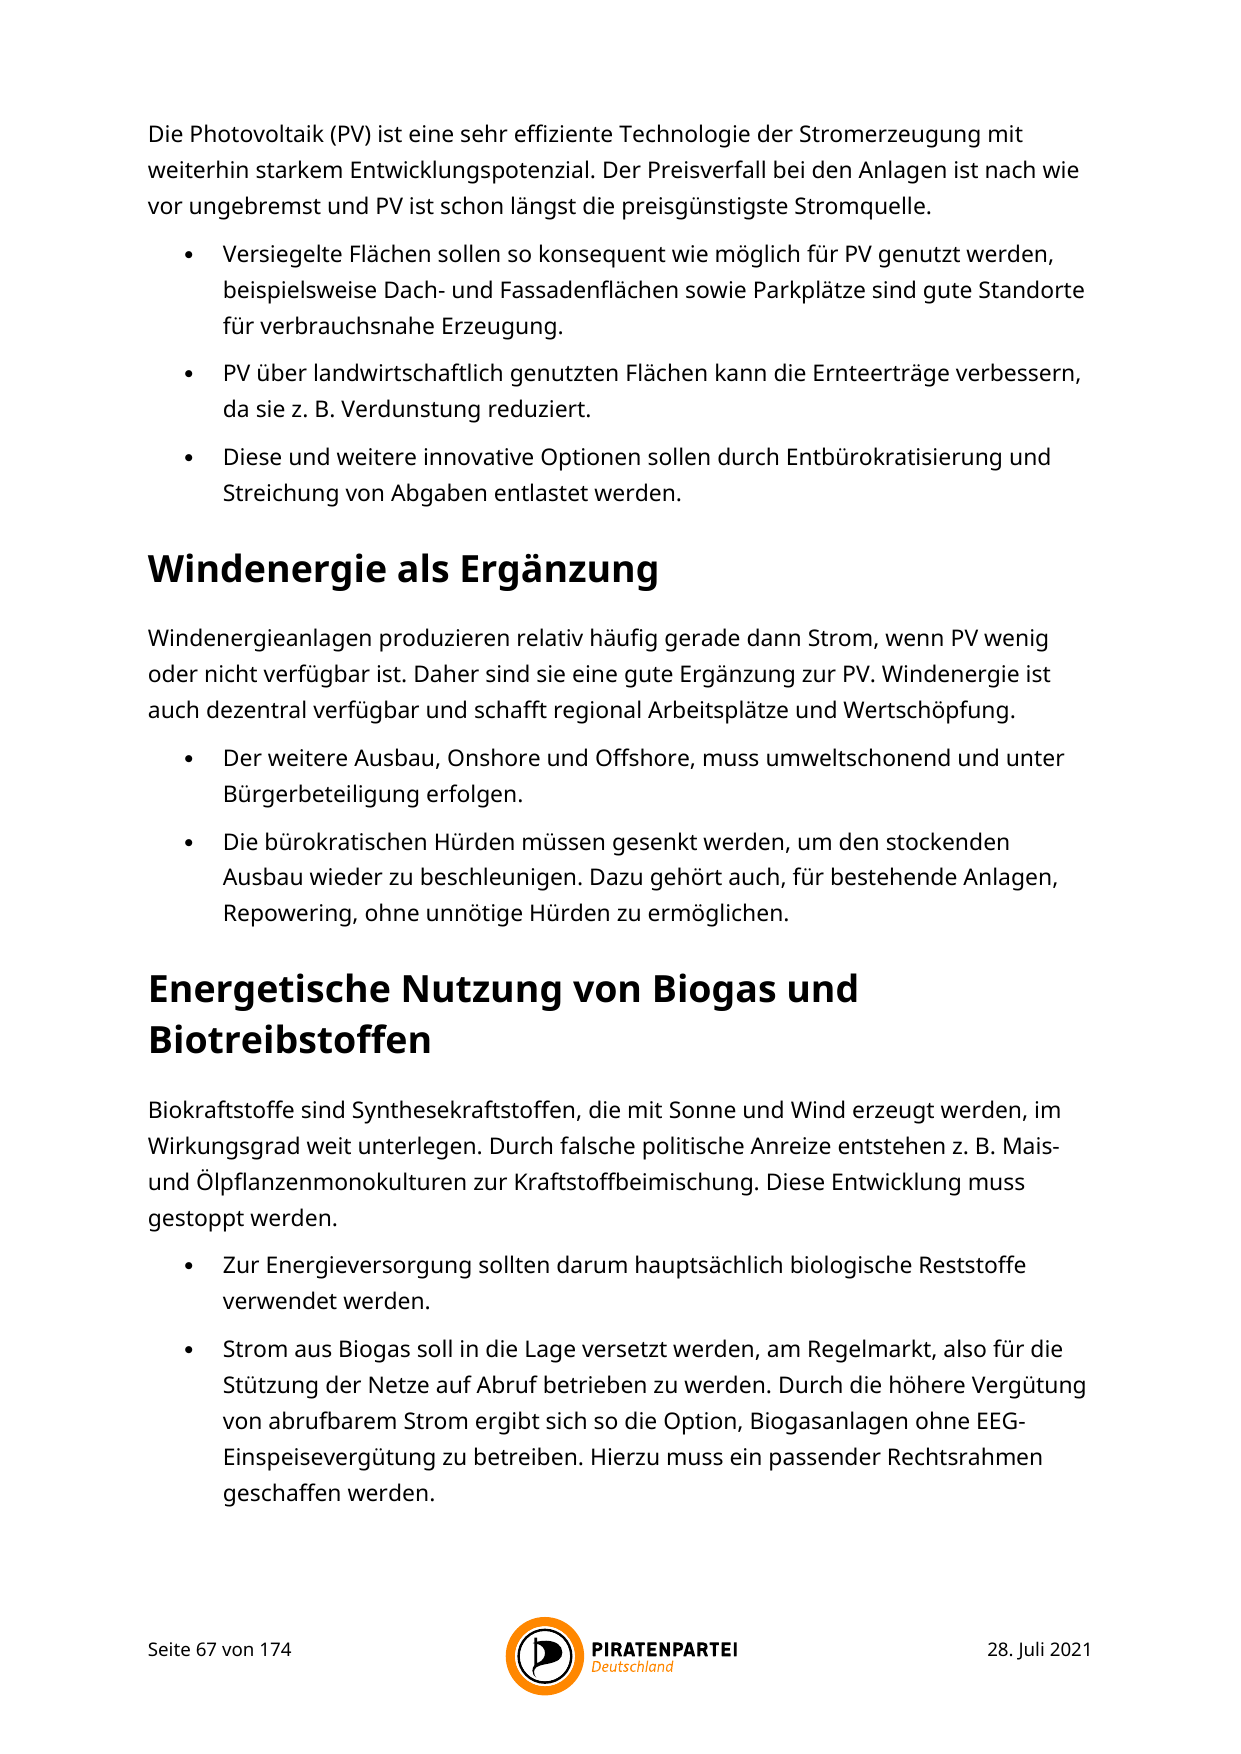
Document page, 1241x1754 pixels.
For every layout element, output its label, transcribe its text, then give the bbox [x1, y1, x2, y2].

list Zur Energieversorgung sollten darum hauptsächlich biologische Reststoffe verwendet werden. [185, 1249, 1093, 1316]
list Diese und weitere innovative Optionen sollen durch Entbürokratisierung und Streichung von Abgaben entlastet werden. [185, 441, 1093, 508]
subtitle Energetische Nutzung von Biogas und Biotreibstoffen [148, 962, 1093, 1064]
list Strom aus Biogas soll in die Lage versetzt werden, am Regelmarkt, also für die Stützung der Netze auf Abruf betrieben zu werden. Durch die höhere Vergütung von abrufbarem Strom ergibt sich so die Option, Biogasanlagen ohne EEG-Einspeisevergütung zu betreiben. Hierzu muss ein passender Rechtsrahmen geschaffen werden. [185, 1333, 1093, 1508]
text Biokraftstoffe sind Synthesekraftstoffen, die mit Sonne und Wind erzeugt werden, im Wirkungsgrad weit unterlegen. Durch falsche politische Anreize entstehen z. B. Mais- und Ölpflanzenmonokulturen zur Kraftstoffbeimischung. Diese Entwicklung muss gestoppt werden. [148, 1094, 1093, 1233]
text Windenergieanlagen produzieren relativ häufig gerade dann Strom, wenn PV wenig oder nicht verfügbar ist. Daher sind sie eine gute Ergänzung zur PV. Windenergie ist auch dezentral verfügbar und schafft regional Arbeitsplätze und Wertschöpfung. [148, 622, 1093, 725]
list Der weitere Ausbau, Onshore und Offshore, muss umweltschonend und unter Bürgerbeteiligung erfolgen. [185, 742, 1093, 809]
subtitle Windenergie als Ergänzung [148, 542, 1093, 593]
list PV über landwirtschaftlich genutzten Flächen kann die Ernteerträge verbessern, da sie z. B. Verdunstung reduziert. [185, 357, 1093, 424]
list Versiegelte Flächen sollen so konsequent wie möglich für PV genutzt werden, beispielsweise Dach- und Fassadenflächen sowie Parkplätze sind gute Standorte für verbrauchsnahe Erzeugung. [185, 238, 1093, 341]
text Die Photovoltaik (PV) ist eine sehr effiziente Technologie der Stromerzeugung mit weiterhin starkem Entwicklungspotenzial. Der Preisverfall bei den Anlagen ist nach wie vor ungebremst und PV ist schon längst die preisgünstigste Stromquelle. [148, 118, 1093, 221]
list Die bürokratischen Hürden müssen gesenkt werden, um den stockenden Ausbau wieder zu beschleunigen. Dazu gehört auch, für bestehende Anlagen, Repowering, ohne unnötige Hürden zu ermöglichen. [185, 825, 1093, 928]
